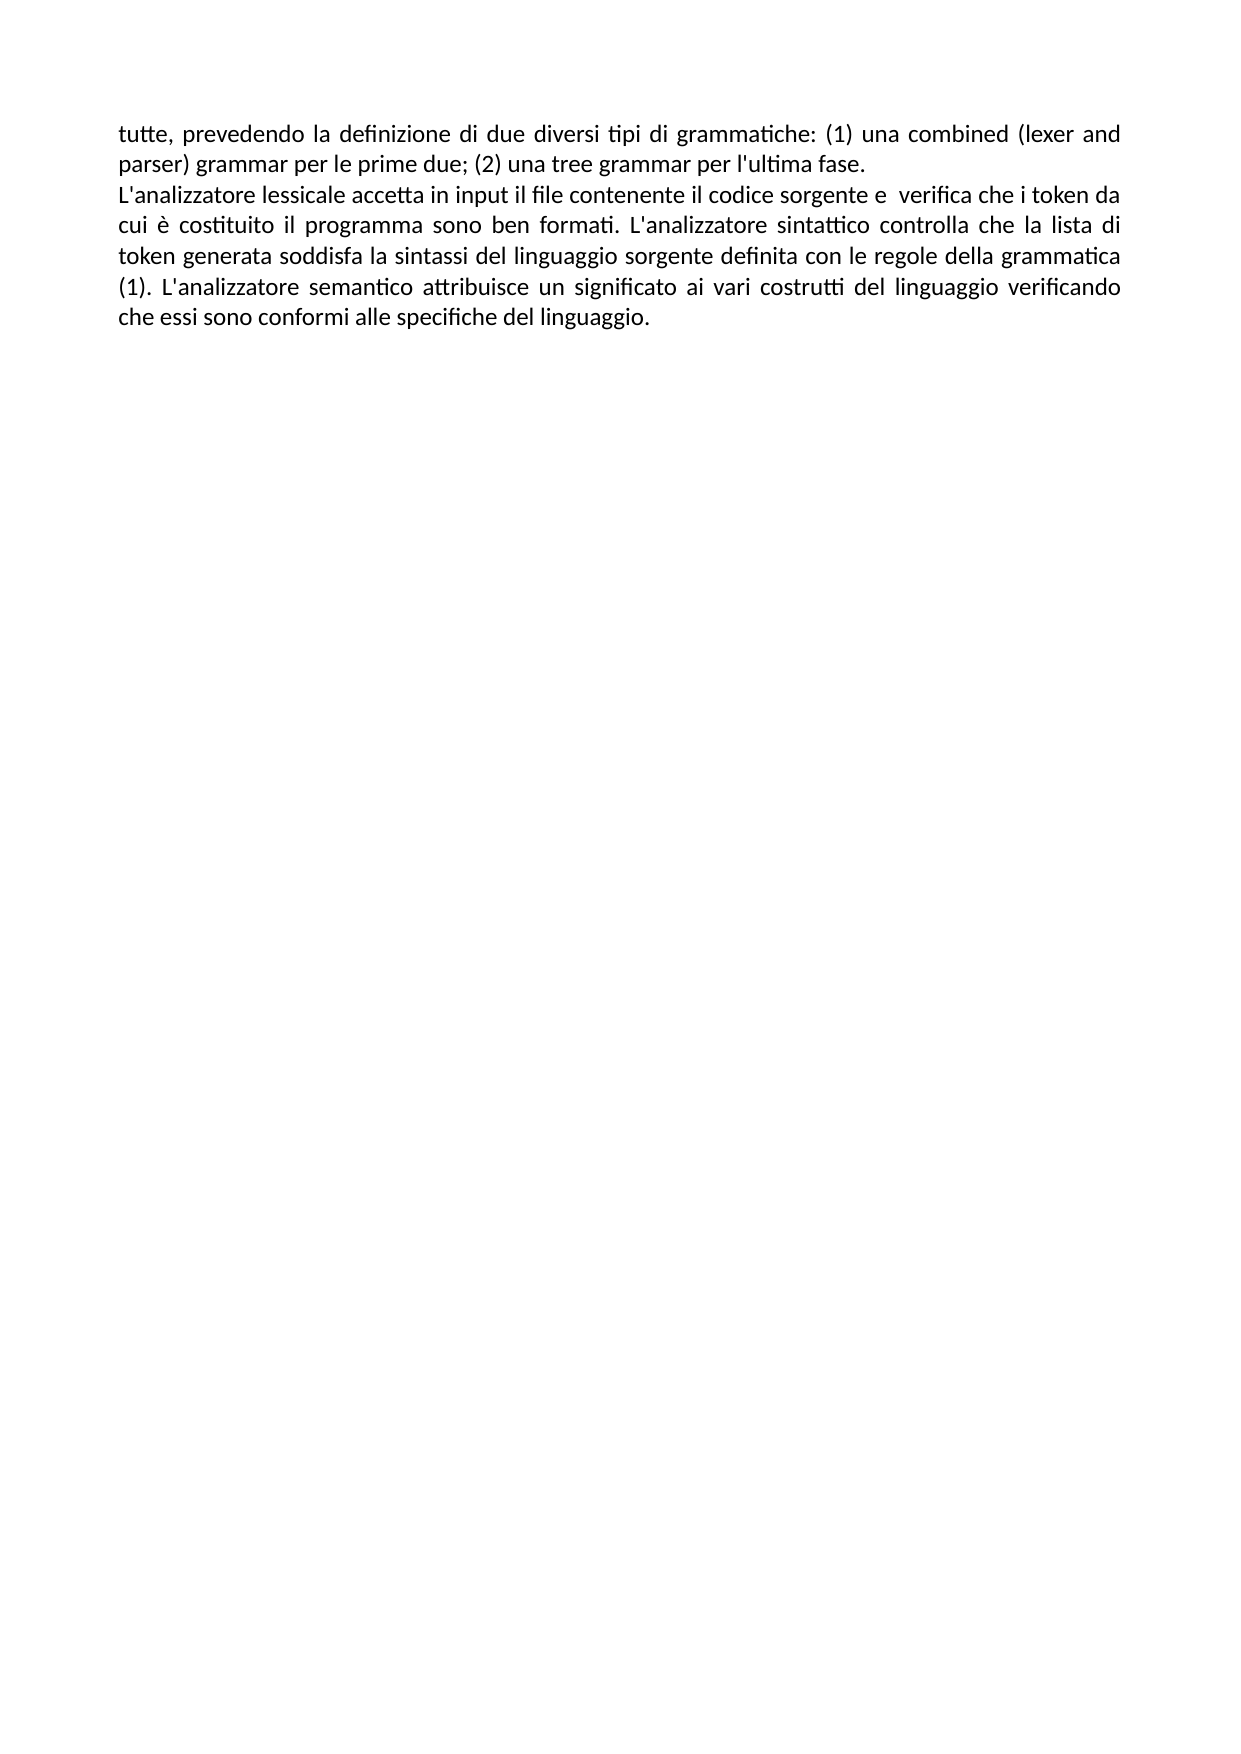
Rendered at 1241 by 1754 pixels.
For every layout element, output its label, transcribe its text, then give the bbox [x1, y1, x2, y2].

text L'analizzatore lessicale accetta in input il file contenente il codice sorgente e verifica che i token da cui è costituito il programma sono ben formati. L'analizzatore sintattico controlla che la lista di token generata soddisfa la sintassi del linguaggio sorgente definita con le regole della grammatica (1). L'analizzatore semantico attribuisce un significato ai vari costrutti del linguaggio verificando che essi sono conformi alle specifiche del linguaggio. [118, 179, 1123, 332]
text tutte, prevedendo la definizione di due diversi tipi di grammatiche: (1) una combined (lexer and parser) grammar per le prime due; (2) una tree grammar per l'ultima fase. [118, 118, 1123, 179]
